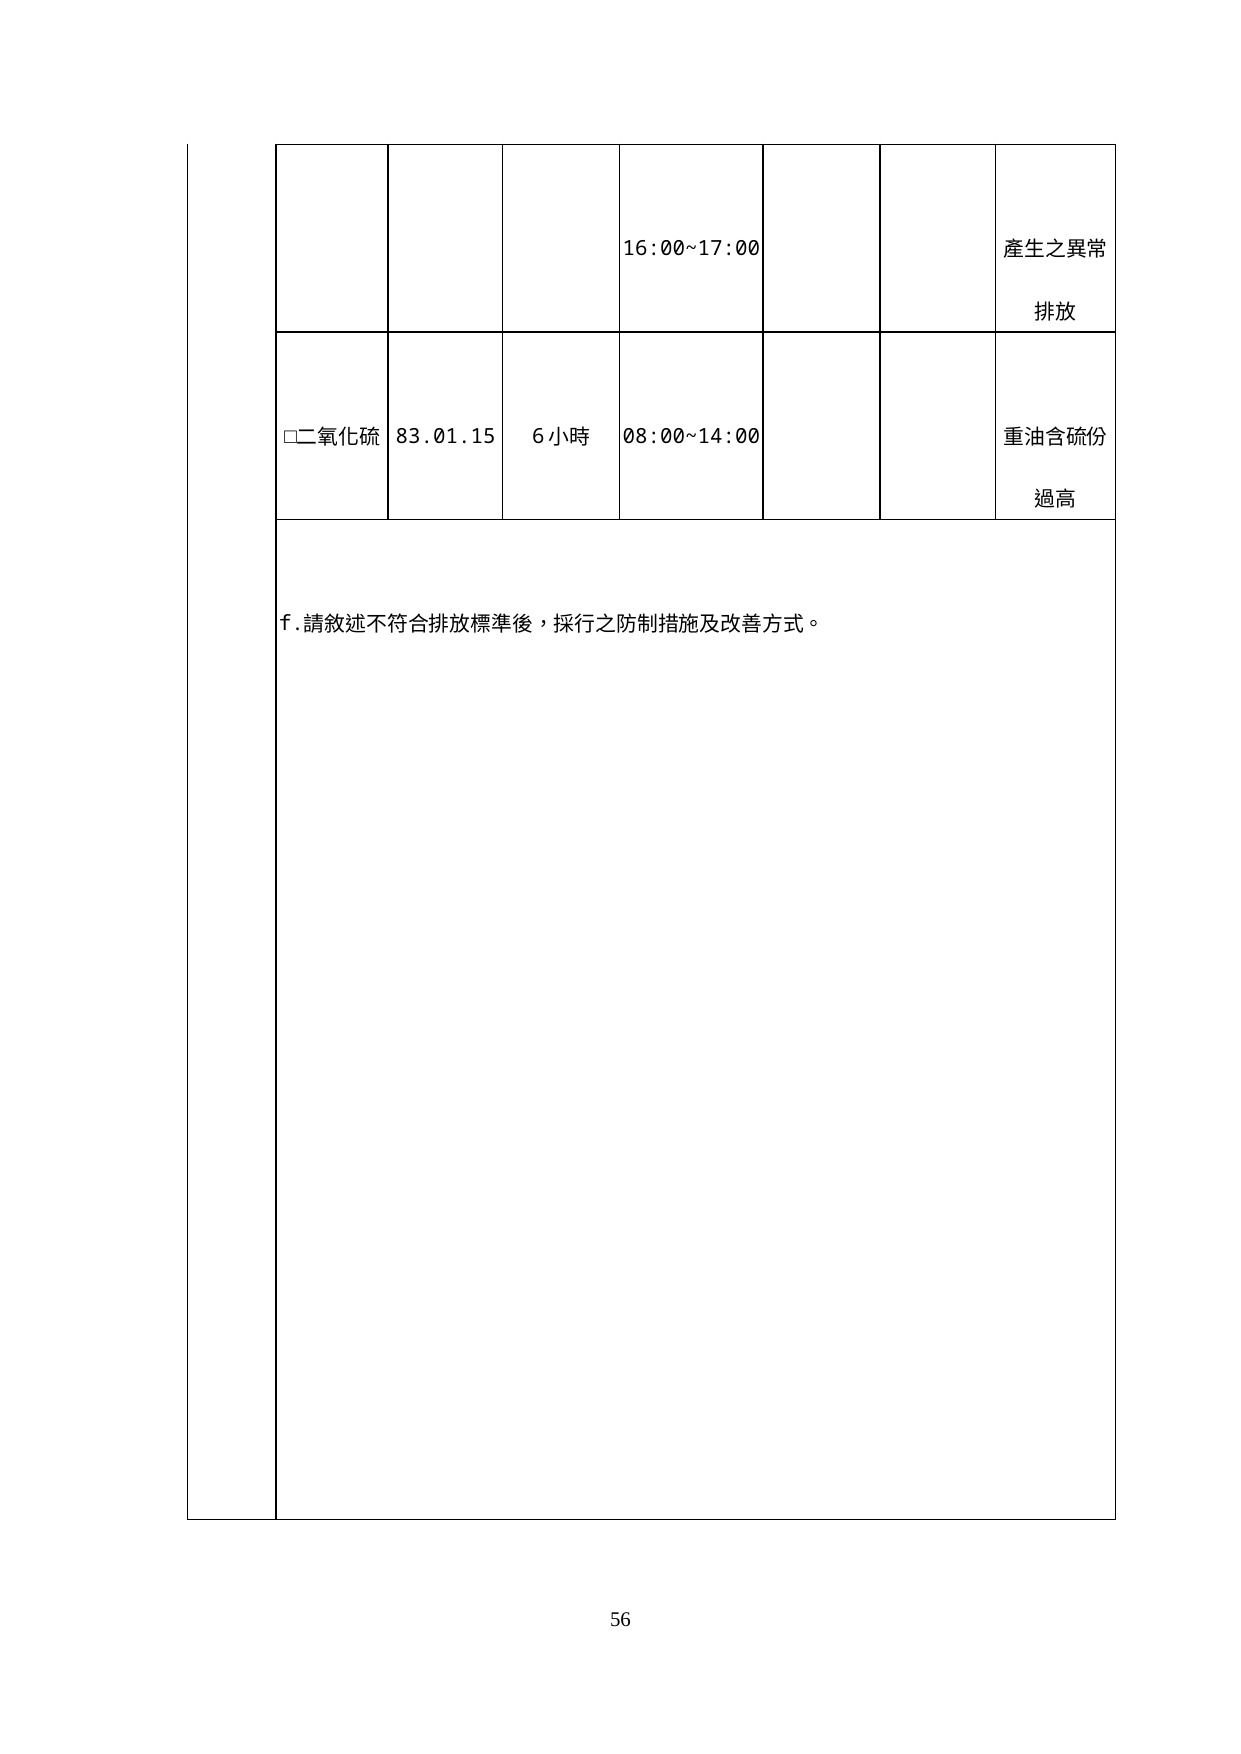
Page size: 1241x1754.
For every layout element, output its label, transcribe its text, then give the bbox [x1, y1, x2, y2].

table_cell [188, 331, 275, 518]
table_cell [277, 145, 387, 331]
table_cell [764, 145, 879, 331]
table_cell [188, 144, 275, 331]
table_cell [188, 519, 275, 1518]
table_cell 08:00~14:00 [620, 333, 762, 518]
table_cell 6小時 [503, 333, 619, 518]
table_cell f.請敘述不符合排放標準後，採行之防制措施及改善方式。 [277, 520, 1115, 1518]
table_cell 83.01.15 [389, 333, 502, 518]
table_cell 產生之異常排放 [996, 145, 1115, 331]
table_cell [764, 333, 879, 518]
table_cell [881, 145, 995, 331]
table_cell 16:00~17:00 [620, 145, 762, 331]
table_cell 重油含硫份過高 [996, 333, 1115, 518]
table_cell [389, 145, 502, 331]
table_cell [503, 145, 619, 331]
table_cell [881, 333, 995, 518]
table_cell □二氧化硫 [277, 333, 387, 518]
